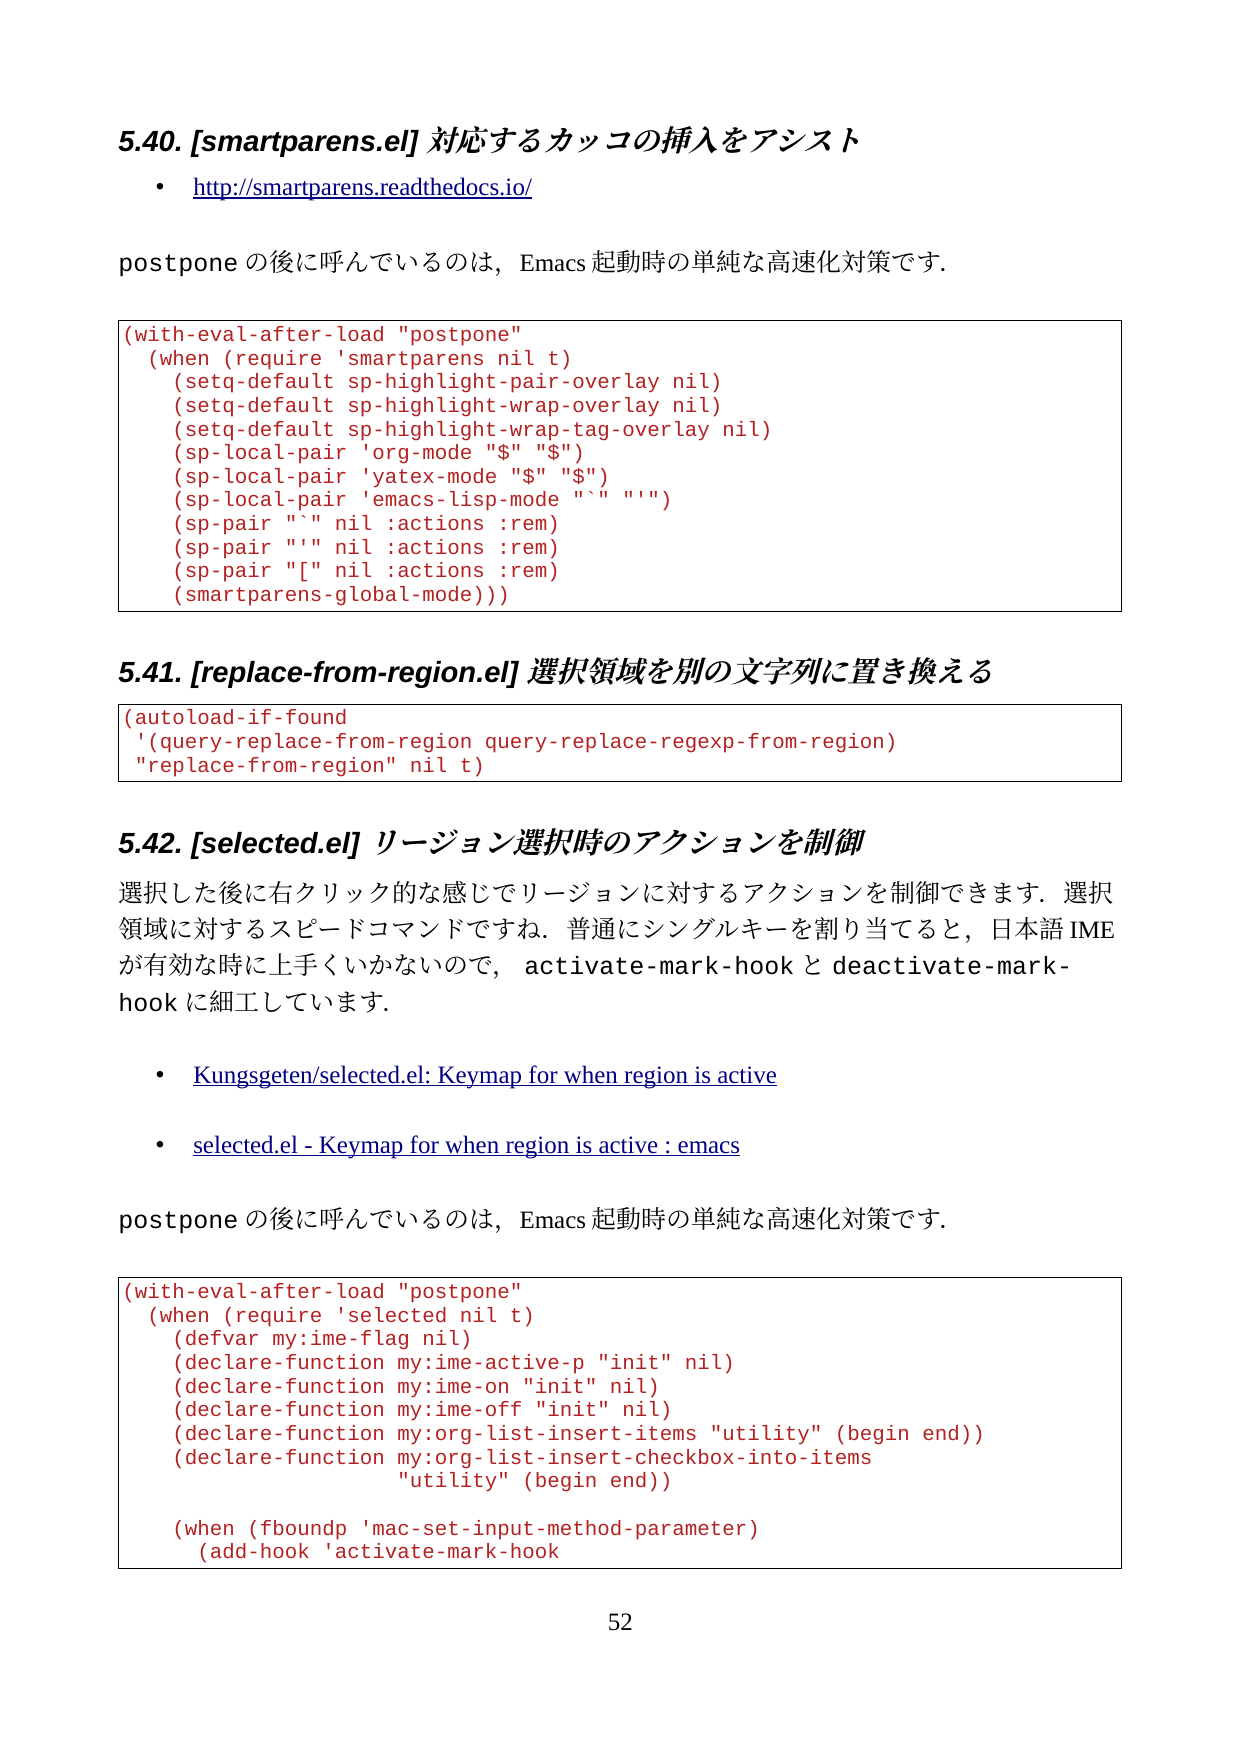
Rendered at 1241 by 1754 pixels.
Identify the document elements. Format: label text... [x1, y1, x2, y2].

subtitle [replace-from-region.el] 選択領域を別の文字列に置き換える [118, 649, 1122, 691]
text (sp-local-pair 'yatex-mode "$" "$") [119, 462, 1121, 486]
text postpone の後に呼んでいるのは，Emacs起動時の単純な高速化対策です． [118, 1200, 1122, 1265]
text '(query-replace-from-region query-replace-regexp-from-region) [119, 727, 1121, 751]
text (add-hook 'activate-mark-hook [119, 1537, 1121, 1568]
text (declare-function my:ime-on "init" nil) [119, 1372, 1121, 1395]
text (with-eval-after-load "postpone" [119, 321, 1121, 344]
text postpone の後に呼んでいるのは，Emacs起動時の単純な高速化対策です． [118, 242, 1122, 307]
text (sp-pair "'" nil :actions :rem) [119, 533, 1121, 556]
list http://smartparens.readthedocs.io/ [156, 172, 1122, 230]
text (sp-local-pair 'org-mode "$" "$") [119, 438, 1121, 462]
text (sp-pair "[" nil :actions :rem) [119, 556, 1121, 580]
text 選択した後に右クリック的な感じでリージョンに対するアクションを制御できます．選択領域に対するスピードコマンドですね．普通にシングルキーを割り当てると，日本語IMEが有効な時に上手くいかないので， activate-mark-hook と deactivate-mark-hook に細工しています． [118, 874, 1122, 1047]
text (autoload-if-found [119, 705, 1121, 727]
subtitle [selected.el] リージョン選択時のアクションを制御 [118, 820, 1122, 862]
text (declare-function my:ime-off "init" nil) [119, 1395, 1121, 1419]
text (when (require 'selected nil t) [119, 1301, 1121, 1324]
text (declare-function my:ime-active-p "init" nil) [119, 1348, 1121, 1372]
text (setq-default sp-highlight-pair-overlay nil) [119, 367, 1121, 391]
text (when (require 'smartparens nil t) [119, 344, 1121, 367]
text "replace-from-region" nil t) [119, 751, 1121, 781]
subtitle [smartparens.el] 対応するカッコの挿入をアシスト [118, 118, 1122, 160]
text (sp-pair "`" nil :actions :rem) [119, 509, 1121, 533]
text "utility" (begin end)) [119, 1466, 1121, 1490]
text (defvar my:ime-flag nil) [119, 1324, 1121, 1348]
list Kungsgeten/selected.el: Keymap for when region is active [156, 1060, 1122, 1117]
text (declare-function my:org-list-insert-items "utility" (begin end)) [119, 1419, 1121, 1443]
text (smartparens-global-mode))) [119, 580, 1121, 611]
list selected.el - Keymap for when region is active : emacs [156, 1130, 1122, 1187]
text (when (fboundp 'mac-set-input-method-parameter) [119, 1514, 1121, 1537]
text (declare-function my:org-list-insert-checkbox-into-items [119, 1443, 1121, 1466]
text (with-eval-after-load "postpone" [119, 1278, 1121, 1301]
text (setq-default sp-highlight-wrap-tag-overlay nil) [119, 414, 1121, 438]
text (sp-local-pair 'emacs-lisp-mode "`" "'") [119, 486, 1121, 509]
text (setq-default sp-highlight-wrap-overlay nil) [119, 391, 1121, 414]
